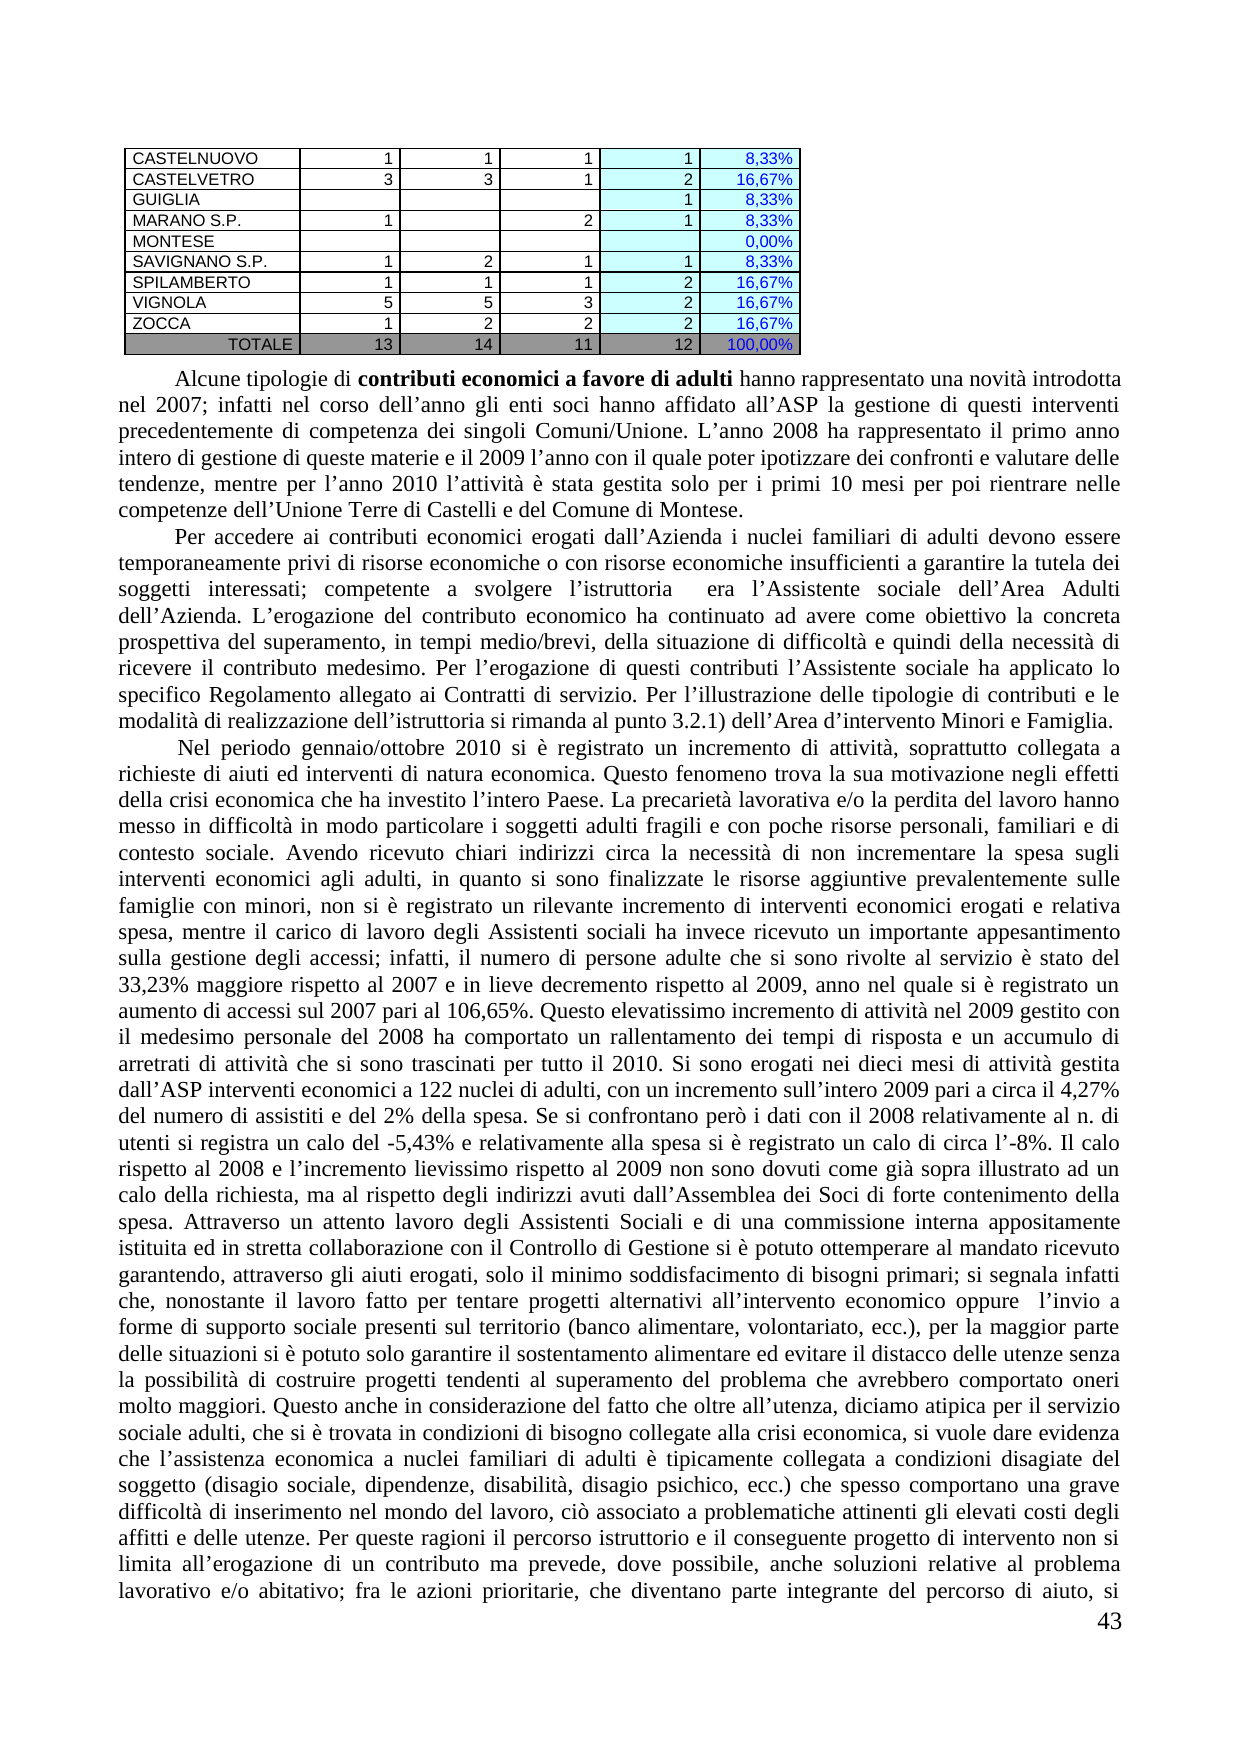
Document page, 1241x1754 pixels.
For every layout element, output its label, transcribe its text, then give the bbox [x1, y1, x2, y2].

table_cell 2 [601, 293, 699, 313]
table_cell 16,67% [701, 314, 799, 333]
table_cell 1 [401, 149, 499, 168]
table_cell [501, 231, 599, 251]
table_cell ZOCCA [126, 314, 299, 333]
table_cell CASTELNUOVO [126, 149, 299, 168]
table_cell 1 [501, 273, 599, 292]
table_cell 1 [601, 211, 699, 230]
table_cell 1 [501, 149, 599, 168]
table_cell SPILAMBERTO [126, 273, 299, 292]
table_cell 8,33% [701, 149, 799, 168]
table_cell 1 [301, 314, 399, 333]
text Alcune tipologie di contributi economici a favore di adulti hanno rappresentato una novità introdotta nel 2007; infatti nel corso dell’anno gli enti soci hanno affidato all’ASP la gestione di questi interventi precedentemente di competenza dei singoli Comuni/Unione. L’anno 2008 ha rappresentato il primo anno intero di gestione di queste materie e il 2009 l’anno con il quale poter ipotizzare dei confronti e valutare delle tendenze, mentre per l’anno 2010 l’attività è stata gestita solo per i primi 10 mesi per poi rientrare nelle competenze dell’Unione Terre di Castelli e del Comune di Montese. [118, 364, 1122, 523]
table_cell 11 [501, 334, 599, 354]
table_cell SAVIGNANO S.P. [126, 252, 299, 271]
table_cell 8,33% [701, 211, 799, 230]
table_cell 2 [401, 252, 499, 271]
table_cell 14 [401, 334, 499, 354]
table_cell 5 [401, 293, 499, 313]
table_cell [601, 231, 699, 251]
table_cell 100,00% [701, 334, 799, 354]
table_cell MONTESE [126, 231, 299, 251]
table_cell 16,67% [701, 169, 799, 189]
table_cell 2 [601, 169, 699, 189]
table_cell 0,00% [701, 231, 799, 251]
table_cell CASTELVETRO [126, 169, 299, 189]
table_cell 3 [301, 169, 399, 189]
table_cell [301, 231, 399, 251]
table_cell 1 [301, 273, 399, 292]
text Nel periodo gennaio/ottobre 2010 si è registrato un incremento di attività, soprattutto collegata a richieste di aiuti ed interventi di natura economica. Questo fenomeno trova la sua motivazione negli effetti della crisi economica che ha investito l’intero Paese. La precarietà lavorativa e/o la perdita del lavoro hanno messo in difficoltà in modo particolare i soggetti adulti fragili e con poche risorse personali, familiari e di contesto sociale. Avendo ricevuto chiari indirizzi circa la necessità di non incrementare la spesa sugli interventi economici agli adulti, in quanto si sono finalizzate le risorse aggiuntive prevalentemente sulle famiglie con minori, non si è registrato un rilevante incremento di interventi economici erogati e relativa spesa, mentre il carico di lavoro degli Assistenti sociali ha invece ricevuto un importante appesantimento sulla gestione degli accessi; infatti, il numero di persone adulte che si sono rivolte al servizio è stato del 33,23% maggiore rispetto al 2007 e in lieve decremento rispetto al 2009, anno nel quale si è registrato un aumento di accessi sul 2007 pari al 106,65%. Questo elevatissimo incremento di attività nel 2009 gestito con il medesimo personale del 2008 ha comportato un rallentamento dei tempi di risposta e un accumulo di arretrati di attività che si sono trascinati per tutto il 2010. Si sono erogati nei dieci mesi di attività gestita dall’ASP interventi economici a 122 nuclei di adulti, con un incremento sull’intero 2009 pari a circa il 4,27% del numero di assistiti e del 2% della spesa. Se si confrontano però i dati con il 2008 relativamente al n. di utenti si registra un calo del -5,43% e relativamente alla spesa si è registrato un calo di circa l’-8%. Il calo rispetto al 2008 e l’incremento lievissimo rispetto al 2009 non sono dovuti come già sopra illustrato ad un calo della richiesta, ma al rispetto degli indirizzi avuti dall’Assemblea dei Soci di forte contenimento della spesa. Attraverso un attento lavoro degli Assistenti Sociali e di una commissione interna appositamente istituita ed in stretta collaborazione con il Controllo di Gestione si è potuto ottemperare al mandato ricevuto garantendo, attraverso gli aiuti erogati, solo il minimo soddisfacimento di bisogni primari; si segnala infatti che, nonostante il lavoro fatto per tentare progetti alternativi all’intervento economico oppure l’invio a forme di supporto sociale presenti sul territorio (banco alimentare, volontariato, ecc.), per la maggior parte delle situazioni si è potuto solo garantire il sostentamento alimentare ed evitare il distacco delle utenze senza la possibilità di costruire progetti tendenti al superamento del problema che avrebbero comportato oneri molto maggiori. Questo anche in considerazione del fatto che oltre all’utenza, diciamo atipica per il servizio sociale adulti, che si è trovata in condizioni di bisogno collegate alla crisi economica, si vuole dare evidenza che l’assistenza economica a nuclei familiari di adulti è tipicamente collegata a condizioni disagiate del soggetto (disagio sociale, dipendenze, disabilità, disagio psichico, ecc.) che spesso comportano una grave difficoltà di inserimento nel mondo del lavoro, ciò associato a problematiche attinenti gli elevati costi degli affitti e delle utenze. Per queste ragioni il percorso istruttorio e il conseguente progetto di intervento non si limita all’erogazione di un contributo ma prevede, dove possibile, anche soluzioni relative al problema lavorativo e/o abitativo; fra le azioni prioritarie, che diventano parte integrante del percorso di aiuto, si [118, 733, 1122, 1603]
table_cell 1 [601, 149, 699, 168]
table_cell 1 [301, 149, 399, 168]
table_cell 3 [501, 293, 599, 313]
table_cell [401, 231, 499, 251]
table_cell 13 [301, 334, 399, 354]
table_cell 1 [501, 252, 599, 271]
table_cell 1 [601, 190, 699, 209]
table_cell 2 [501, 211, 599, 230]
table_cell [501, 190, 599, 209]
table_cell MARANO S.P. [126, 211, 299, 230]
table_cell 8,33% [701, 252, 799, 271]
text Per accedere ai contributi economici erogati dall’Azienda i nuclei familiari di adulti devono essere temporaneamente privi di risorse economiche o con risorse economiche insufficienti a garantire la tutela dei soggetti interessati; competente a svolgere l’istruttoria era l’Assistente sociale dell’Area Adulti dell’Azienda. L’erogazione del contributo economico ha continuato ad avere come obiettivo la concreta prospettiva del superamento, in tempi medio/brevi, della situazione di difficoltà e quindi della necessità di ricevere il contributo medesimo. Per l’erogazione di questi contributi l’Assistente sociale ha applicato lo specifico Regolamento allegato ai Contratti di servizio. Per l’illustrazione delle tipologie di contributi e le modalità di realizzazione dell’istruttoria si rimanda al punto 3.2.1) dell’Area d’intervento Minori e Famiglia. [118, 523, 1122, 733]
table_cell [401, 190, 499, 209]
table_cell [301, 190, 399, 209]
table_cell 12 [601, 334, 699, 354]
table_cell 16,67% [701, 273, 799, 292]
table_cell VIGNOLA [126, 293, 299, 313]
table_cell GUIGLIA [126, 190, 299, 209]
table_cell [401, 211, 499, 230]
table_cell 1 [401, 273, 499, 292]
table_cell 1 [301, 211, 399, 230]
table_cell 16,67% [701, 293, 799, 313]
table_cell 2 [401, 314, 499, 333]
table_cell 1 [601, 252, 699, 271]
table_cell TOTALE [126, 334, 299, 354]
table_cell 1 [301, 252, 399, 271]
table_cell 3 [401, 169, 499, 189]
table_cell 2 [501, 314, 599, 333]
table_cell 2 [601, 314, 699, 333]
table_cell 1 [501, 169, 599, 189]
table_cell 5 [301, 293, 399, 313]
table_cell 2 [601, 273, 699, 292]
table_cell 8,33% [701, 190, 799, 209]
